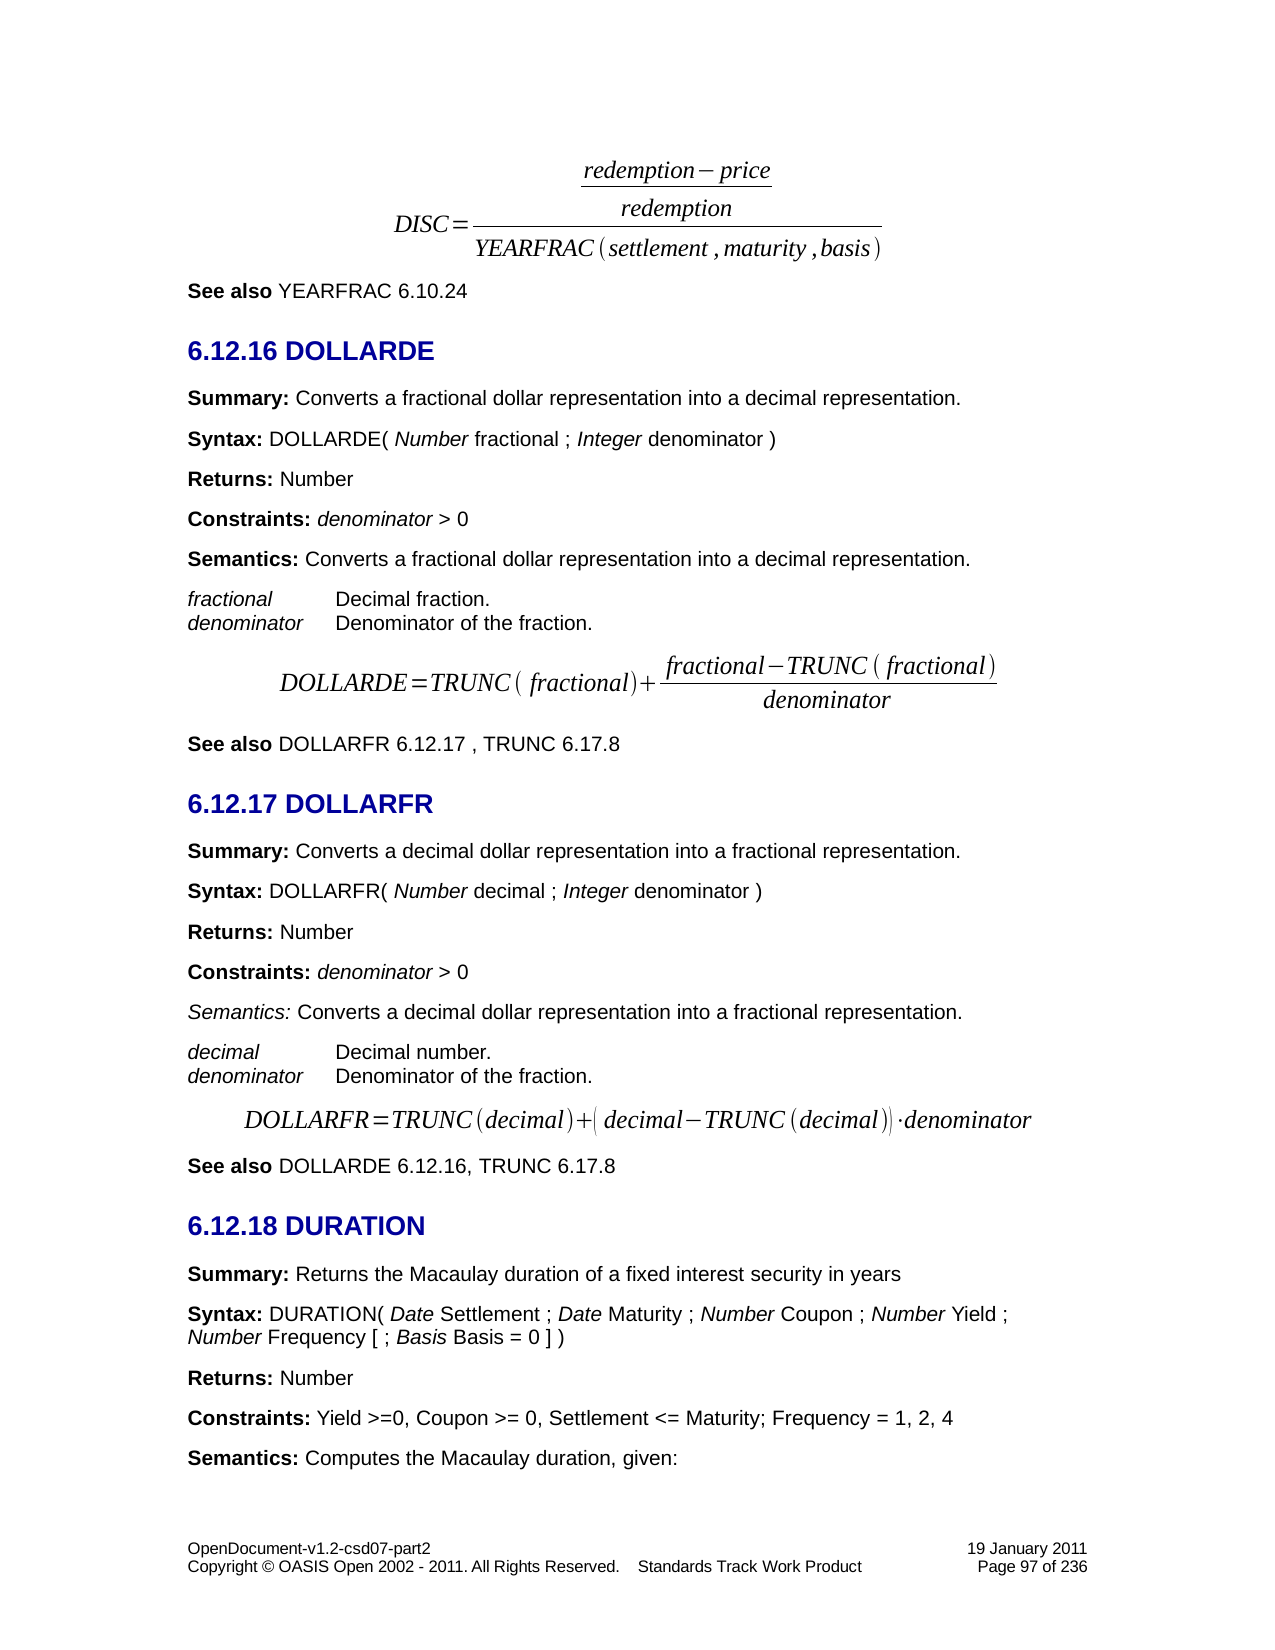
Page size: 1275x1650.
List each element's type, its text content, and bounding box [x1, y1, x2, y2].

text Summary: Converts a decimal dollar representation into a fractional representation. [187, 840, 1088, 863]
text Constraints: Yield >=0, Coupon >= 0, Settlement <= Maturity; Frequency = 1, 2, 4 [187, 1406, 1088, 1430]
text decimal Decimal number. denominator Denominator of the fraction. [187, 1041, 1088, 1088]
text Syntax: DURATION( Date Settlement ; Date Maturity ; Number Coupon ; Number Yield ; Number Frequency [ ; Basis Basis = 0 ] ) [187, 1302, 1088, 1349]
text Returns: Number [187, 467, 1088, 491]
subtitle DOLLARDE [187, 336, 1088, 366]
subtitle DURATION [187, 1211, 1088, 1241]
text Semantics: Computes the Macaulay duration, given: [187, 1446, 1088, 1470]
text Syntax: DOLLARDE( Number fractional ; Integer denominator ) [187, 427, 1088, 451]
text Summary: Returns the Macaulay duration of a fixed interest security in years [187, 1262, 1088, 1286]
text Returns: Number [187, 920, 1088, 944]
text Semantics: Converts a decimal dollar representation into a fractional representation. [187, 1001, 1088, 1024]
text Summary: Converts a fractional dollar representation into a decimal representation. [187, 387, 1088, 410]
text See also YEARFRAC 6.10.24 [187, 279, 1088, 303]
text Syntax: DOLLARFR( Number decimal ; Integer denominator ) [187, 880, 1088, 903]
subtitle DOLLARFR [187, 789, 1088, 819]
text Constraints: denominator > 0 [187, 507, 1088, 531]
text Constraints: denominator > 0 [187, 960, 1088, 984]
text Semantics: Converts a fractional dollar representation into a decimal representation. [187, 548, 1088, 571]
text See also DOLLARDE 6.12.16, TRUNC 6.17.8 [187, 1154, 1088, 1178]
text See also DOLLARFR 6.12.17 , TRUNC 6.17.8 [187, 732, 1088, 756]
text Returns: Number [187, 1366, 1088, 1389]
text fractional Decimal fraction. denominator Denominator of the fraction. [187, 588, 1088, 635]
